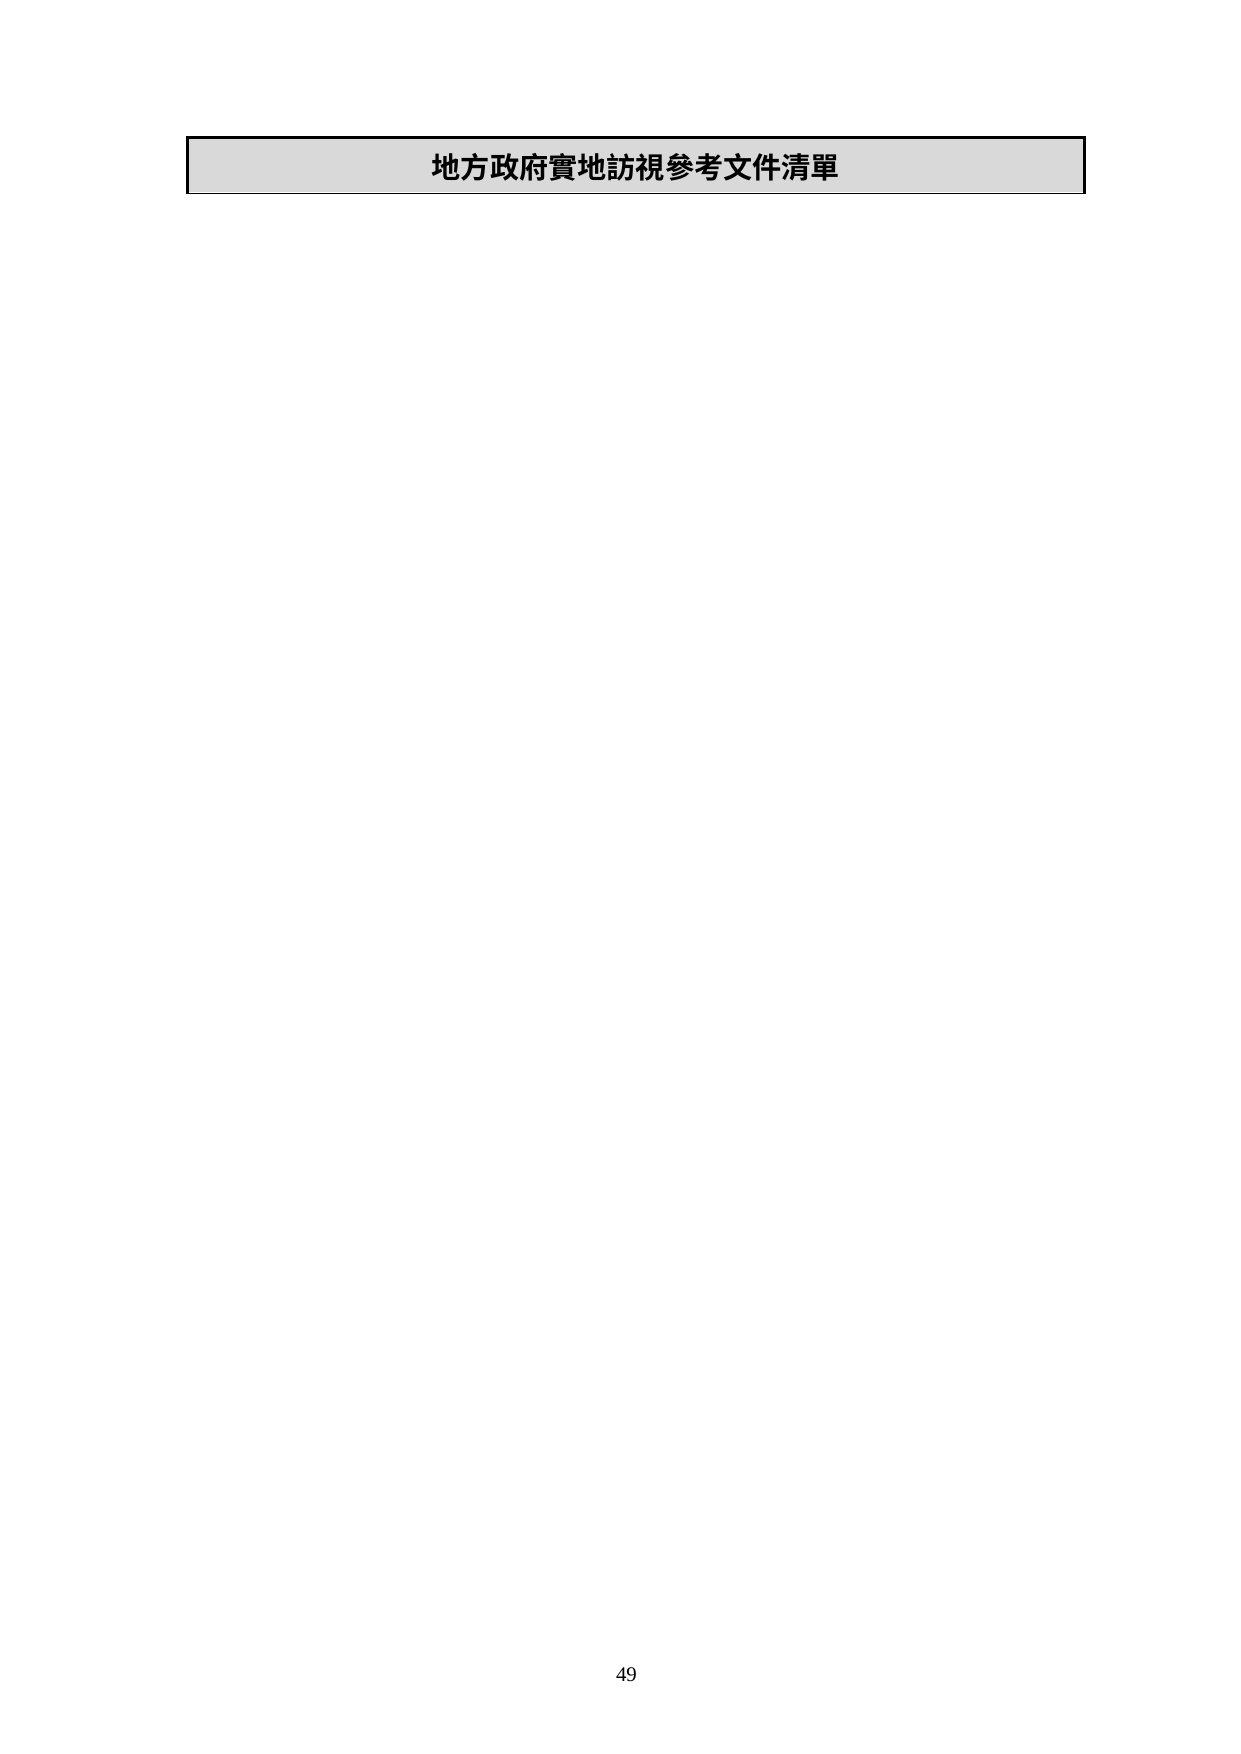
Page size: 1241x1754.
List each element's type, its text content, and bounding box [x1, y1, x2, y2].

table_header 地方政府實地訪視參考文件清單 [189, 139, 1083, 192]
